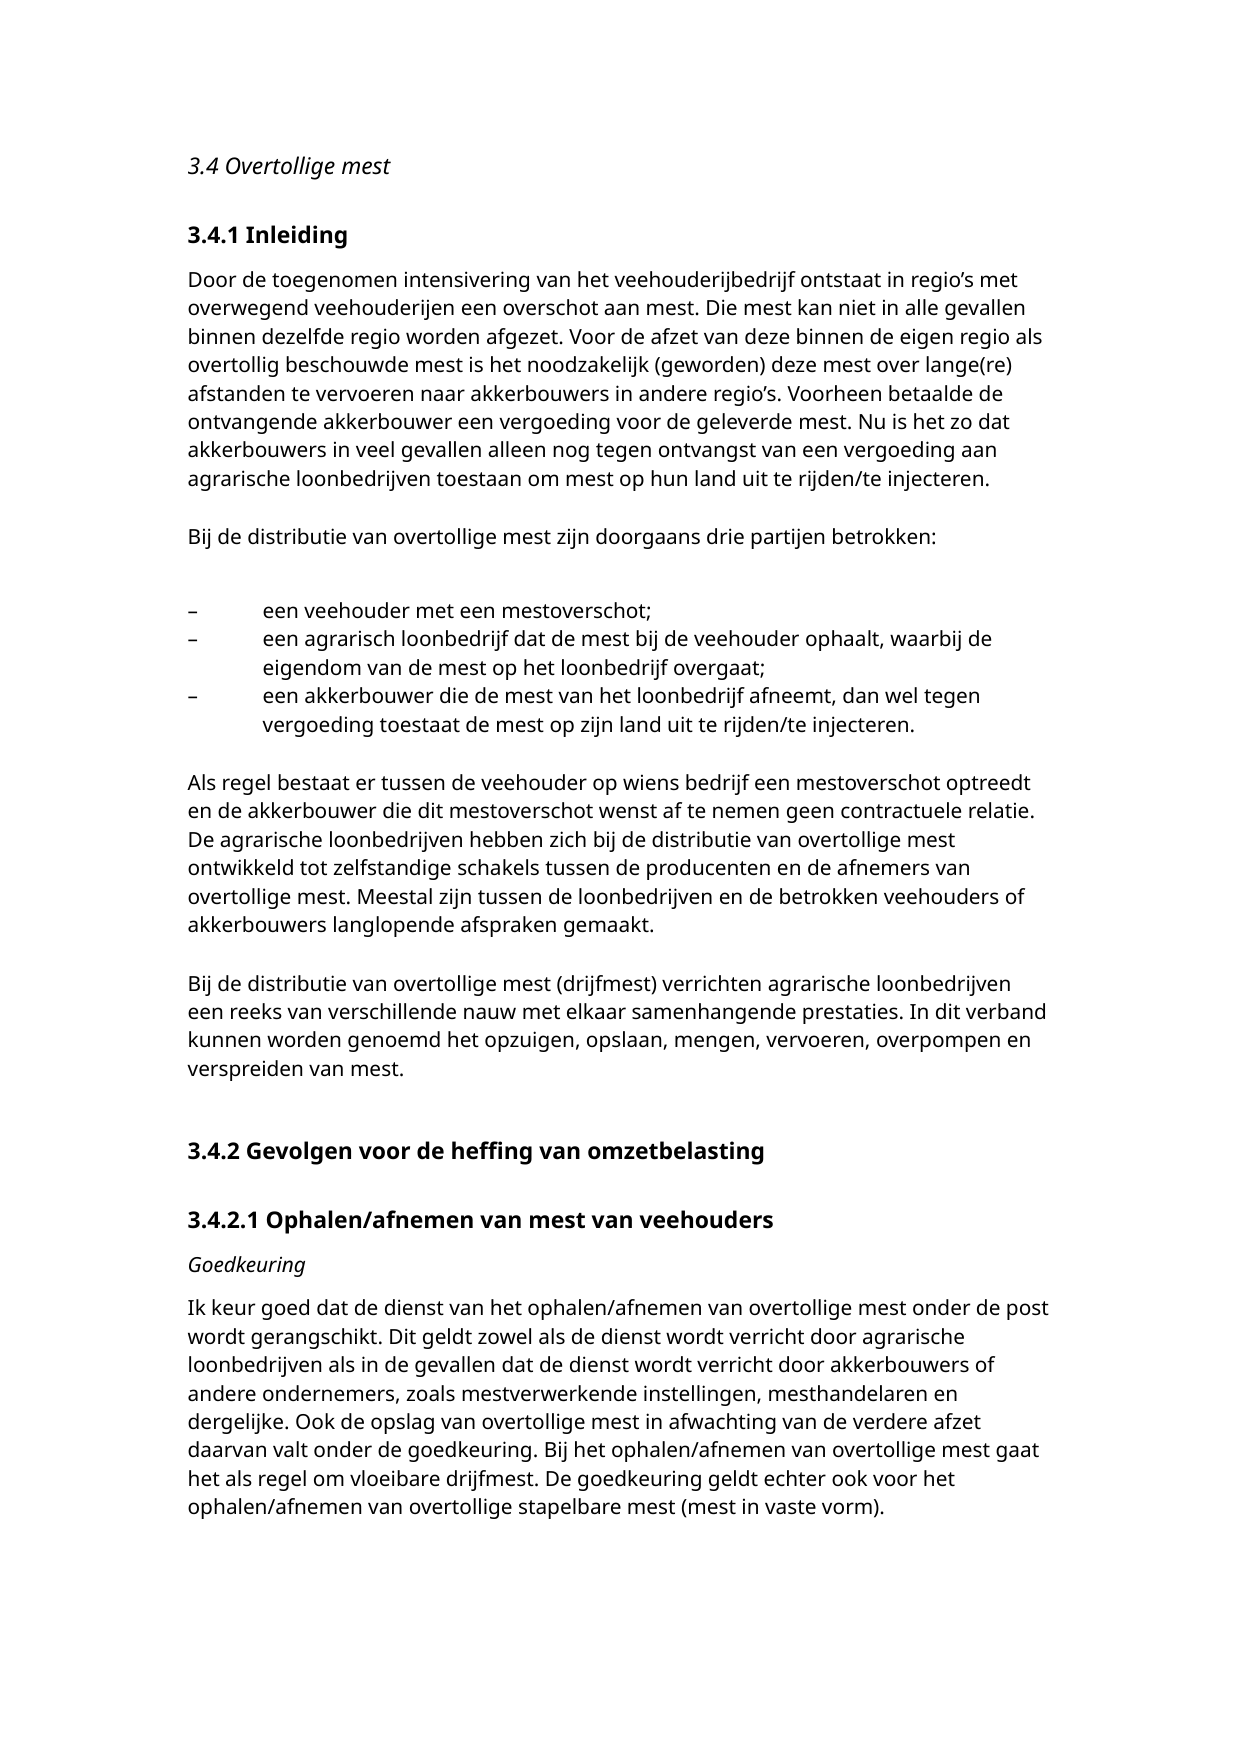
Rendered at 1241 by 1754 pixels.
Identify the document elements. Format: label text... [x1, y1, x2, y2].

list een veehouder met een mestoverschot; [187, 596, 1053, 624]
text Bij de distributie van overtollige mest (drijfmest) verrichten agrarische loonbedrijven een reeks van verschillende nauw met elkaar samenhangende prestaties. In dit verband kunnen worden genoemd het opzuigen, opslaan, mengen, vervoeren, overpompen en verspreiden van mest. [187, 969, 1053, 1082]
text Ik keur goed dat de dienst van het ophalen/afnemen van overtollige mest onder de post wordt gerangschikt. Dit geldt zowel als de dienst wordt verricht door agrarische loonbedrijven als in de gevallen dat de dienst wordt verricht door akkerbouwers of andere ondernemers, zoals mestverwerkende instellingen, mesthandelaren en dergelijke. Ook de opslag van overtollige mest in afwachting van de verdere afzet daarvan valt onder de goedkeuring. Bij het ophalen/afnemen van overtollige mest gaat het als regel om vloeibare drijfmest. De goedkeuring geldt echter ook voor het ophalen/afnemen van overtollige stapelbare mest (mest in vaste vorm). [187, 1293, 1053, 1521]
text Als regel bestaat er tussen de veehouder op wiens bedrijf een mestoverschot optreedt en de akkerbouwer die dit mestoverschot wenst af te nemen geen contractuele relatie. De agrarische loonbedrijven hebben zich bij de distributie van overtollige mest ontwikkeld tot zelfstandige schakels tussen de producenten en de afnemers van overtollige mest. Meestal zijn tussen de loonbedrijven en de betrokken veehouders of akkerbouwers langlopende afspraken gemaakt. [187, 768, 1053, 939]
text Bij de distributie van overtollige mest zijn doorgaans drie partijen betrokken: [187, 522, 1053, 551]
subtitle 3.4 Overtollige mest [187, 150, 1053, 181]
list een agrarisch loonbedrijf dat de mest bij de veehouder ophaalt, waarbij de eigendom van de mest op het loonbedrijf overgaat; [187, 624, 1053, 681]
subtitle 3.4.2.1 Ophalen/afnemen van mest van veehouders [187, 1204, 1053, 1235]
list een akkerbouwer die de mest van het loonbedrijf afneemt, dan wel tegen vergoeding toestaat de mest op zijn land uit te rijden/te injecteren. [187, 681, 1053, 738]
text Door de toegenomen intensivering van het veehouderijbedrijf ontstaat in regio’s met overwegend veehouderijen een overschot aan mest. Die mest kan niet in alle gevallen binnen dezelfde regio worden afgezet. Voor de afzet van deze binnen de eigen regio als overtollig beschouwde mest is het noodzakelijk (geworden) deze mest over lange(re) afstanden te vervoeren naar akkerbouwers in andere regio’s. Voorheen betaalde de ontvangende akkerbouwer een vergoeding voor de geleverde mest. Nu is het zo dat akkerbouwers in veel gevallen alleen nog tegen ontvangst van een vergoeding aan agrarische loonbedrijven toestaan om mest op hun land uit te rijden/te injecteren. [187, 265, 1053, 492]
text Goedkeuring [187, 1250, 1053, 1278]
subtitle 3.4.1 Inleiding [187, 219, 1053, 250]
subtitle 3.4.2 Gevolgen voor de heffing van omzetbelasting [187, 1135, 1053, 1166]
